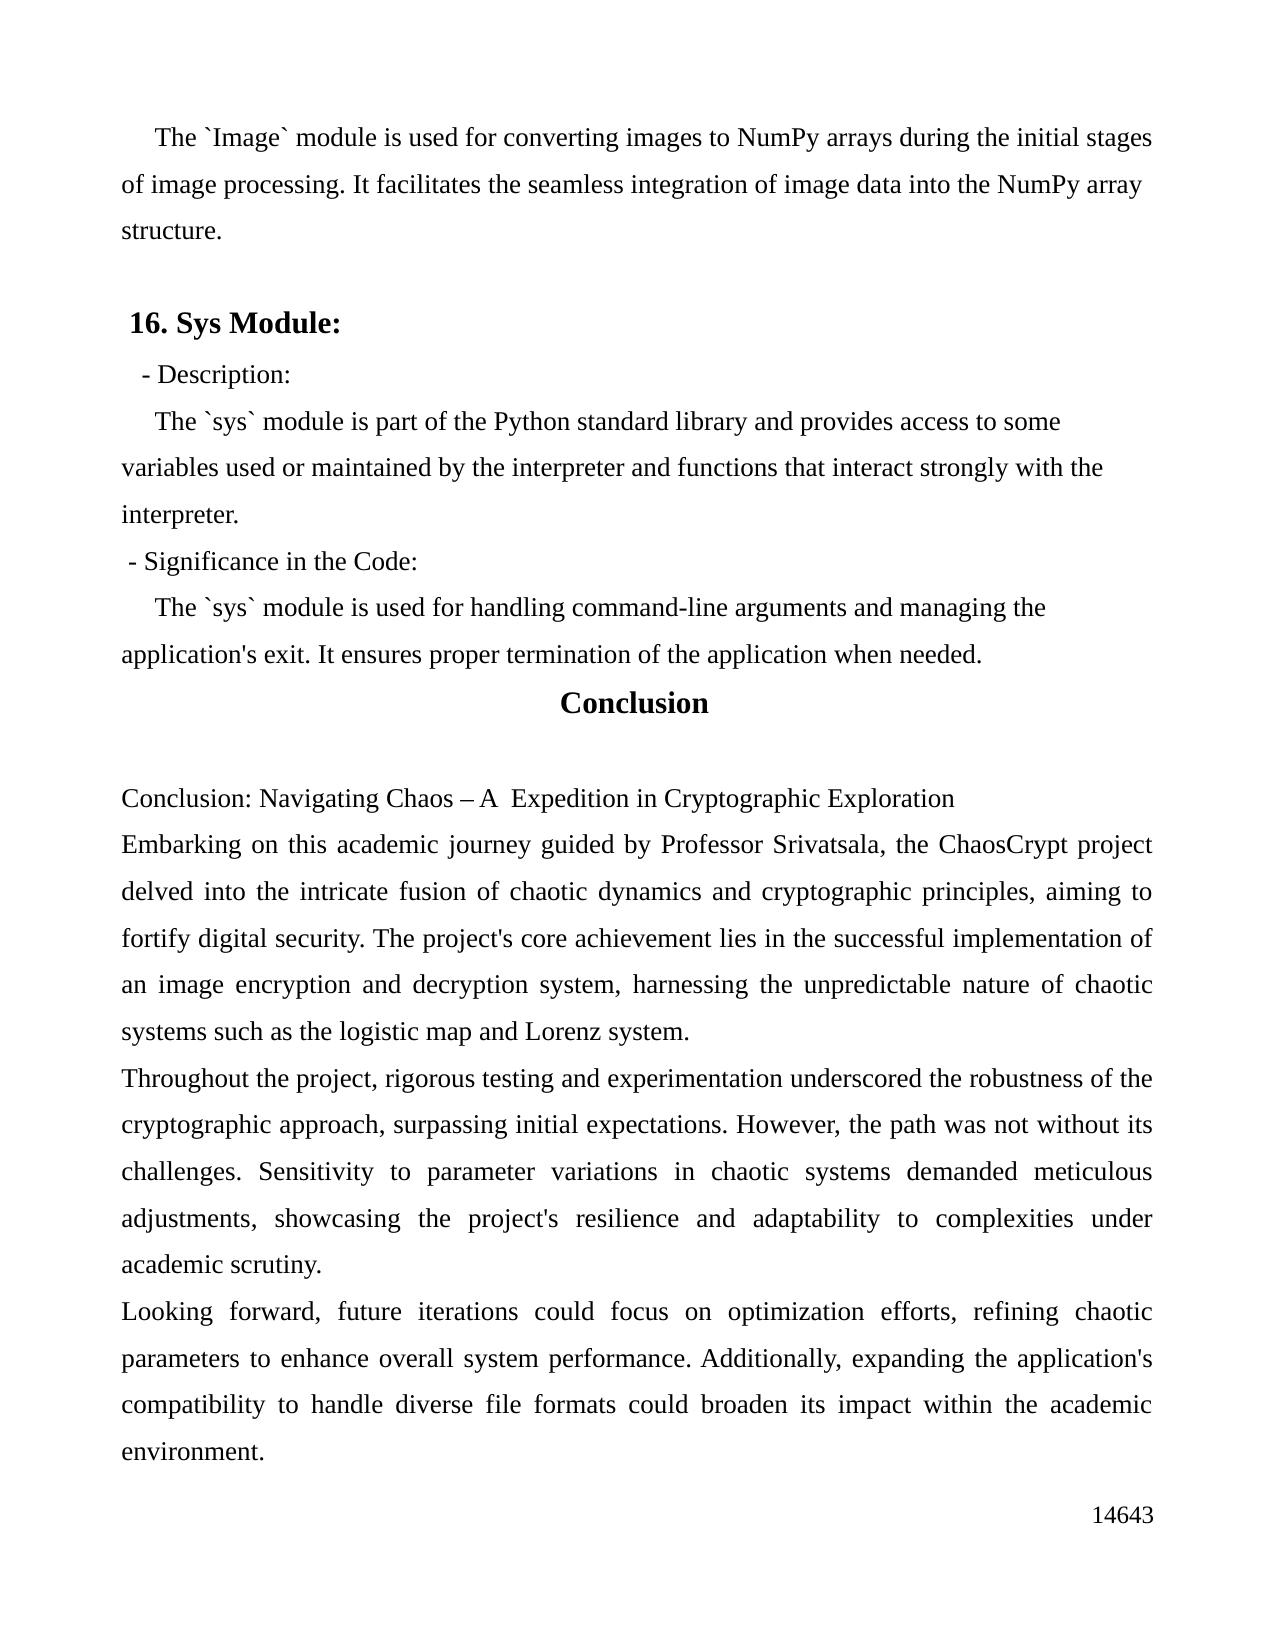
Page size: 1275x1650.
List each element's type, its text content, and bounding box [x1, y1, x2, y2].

text - Significance in the Code: [121, 545, 1154, 576]
text Conclusion: Navigating Chaos – A Expedition in Cryptographic Exploration [121, 782, 1154, 813]
text The `sys` module is part of the Python standard library and provides access to some variables used or maintained by the interpreter and functions that interact strongly with the interpreter. [121, 405, 1154, 529]
text Throughout the project, rigorous testing and experimentation underscored the robustness of the cryptographic approach, surpassing initial expectations. However, the path was not without its challenges. Sensitivity to parameter variations in chaotic systems demanded meticulous adjustments, showcasing the project's resilience and adaptability to complexities under academic scrutiny. [121, 1062, 1154, 1279]
text Looking forward, future iterations could focus on optimization efforts, refining chaotic parameters to enhance overall system performance. Additionally, expanding the application's compatibility to handle diverse file formats could broaden its impact within the academic environment. [121, 1295, 1154, 1466]
text Conclusion [121, 685, 1154, 721]
text Embarking on this academic journey guided by Professor Srivatsala, the ChaosCrypt project delved into the intricate fusion of chaotic dynamics and cryptographic principles, aiming to fortify digital security. The project's core achievement lies in the successful implementation of an image encryption and decryption system, harnessing the unpredictable nature of chaotic systems such as the logistic map and Lorenz system. [121, 828, 1154, 1046]
text The `sys` module is used for handling command-line arguments and managing the application's exit. It ensures proper termination of the application when needed. [121, 591, 1154, 669]
text The `Image` module is used for converting images to NumPy arrays during the initial stages of image processing. It facilitates the seamless integration of image data into the NumPy array structure. [121, 121, 1154, 246]
text - Description: [121, 358, 1154, 389]
text 16. Sys Module: [121, 304, 1154, 340]
